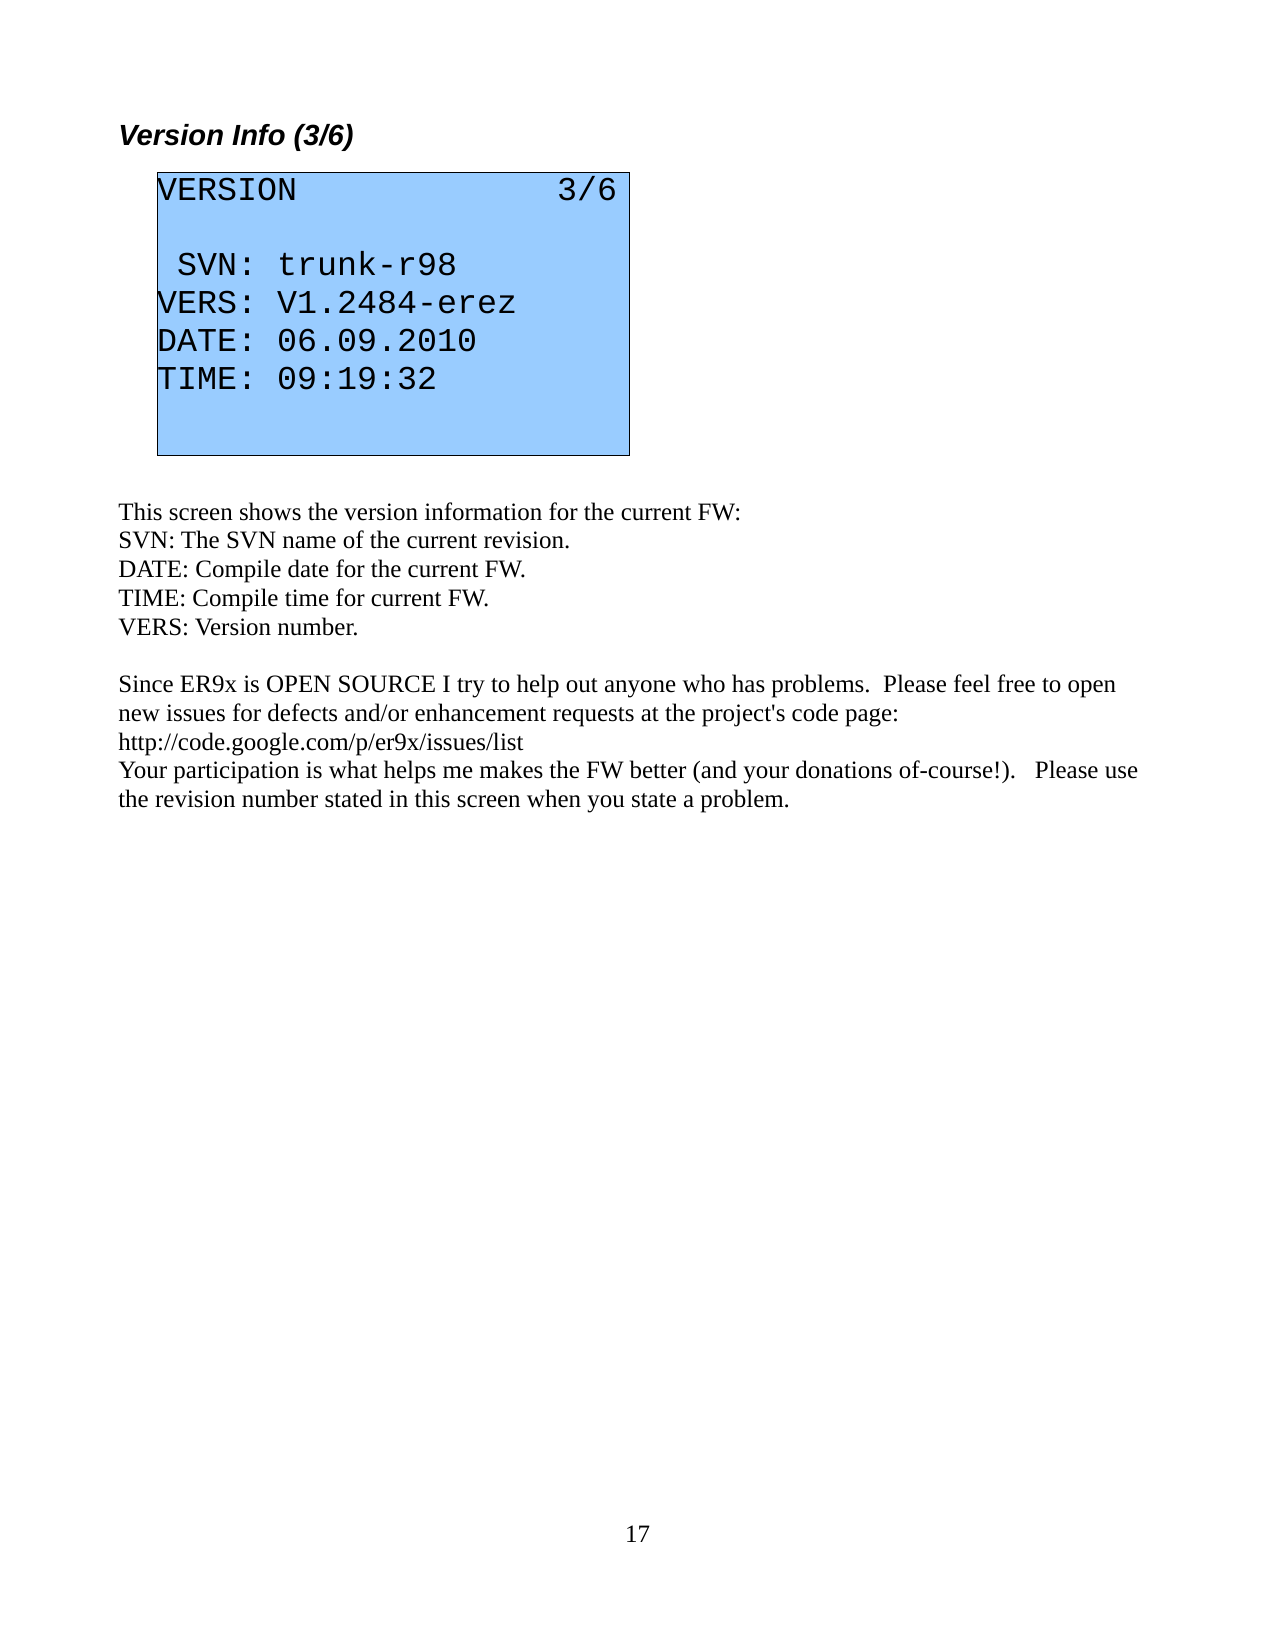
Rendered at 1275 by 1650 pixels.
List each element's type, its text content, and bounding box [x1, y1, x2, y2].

text DATE: Compile date for the current FW. [118, 554, 1157, 583]
text VERS: Version number. [118, 612, 1157, 641]
text Since ER9x is OPEN SOURCE I try to help out anyone who has problems. Please feel free to open new issues for defects and/or enhancement requests at the project's code page: [118, 669, 1157, 727]
subtitle Version Info (3/6) [118, 118, 1157, 152]
text SVN: The SVN name of the current revision. [118, 526, 1157, 554]
text http://code.google.com/p/er9x/issues/list [118, 727, 1157, 756]
text TIME: Compile time for current FW. [118, 583, 1157, 612]
text Your participation is what helps me makes the FW better (and your donations of-course!). Please use the revision number stated in this screen when you state a problem. [118, 756, 1157, 813]
text This screen shows the version information for the current FW: [118, 497, 1157, 526]
